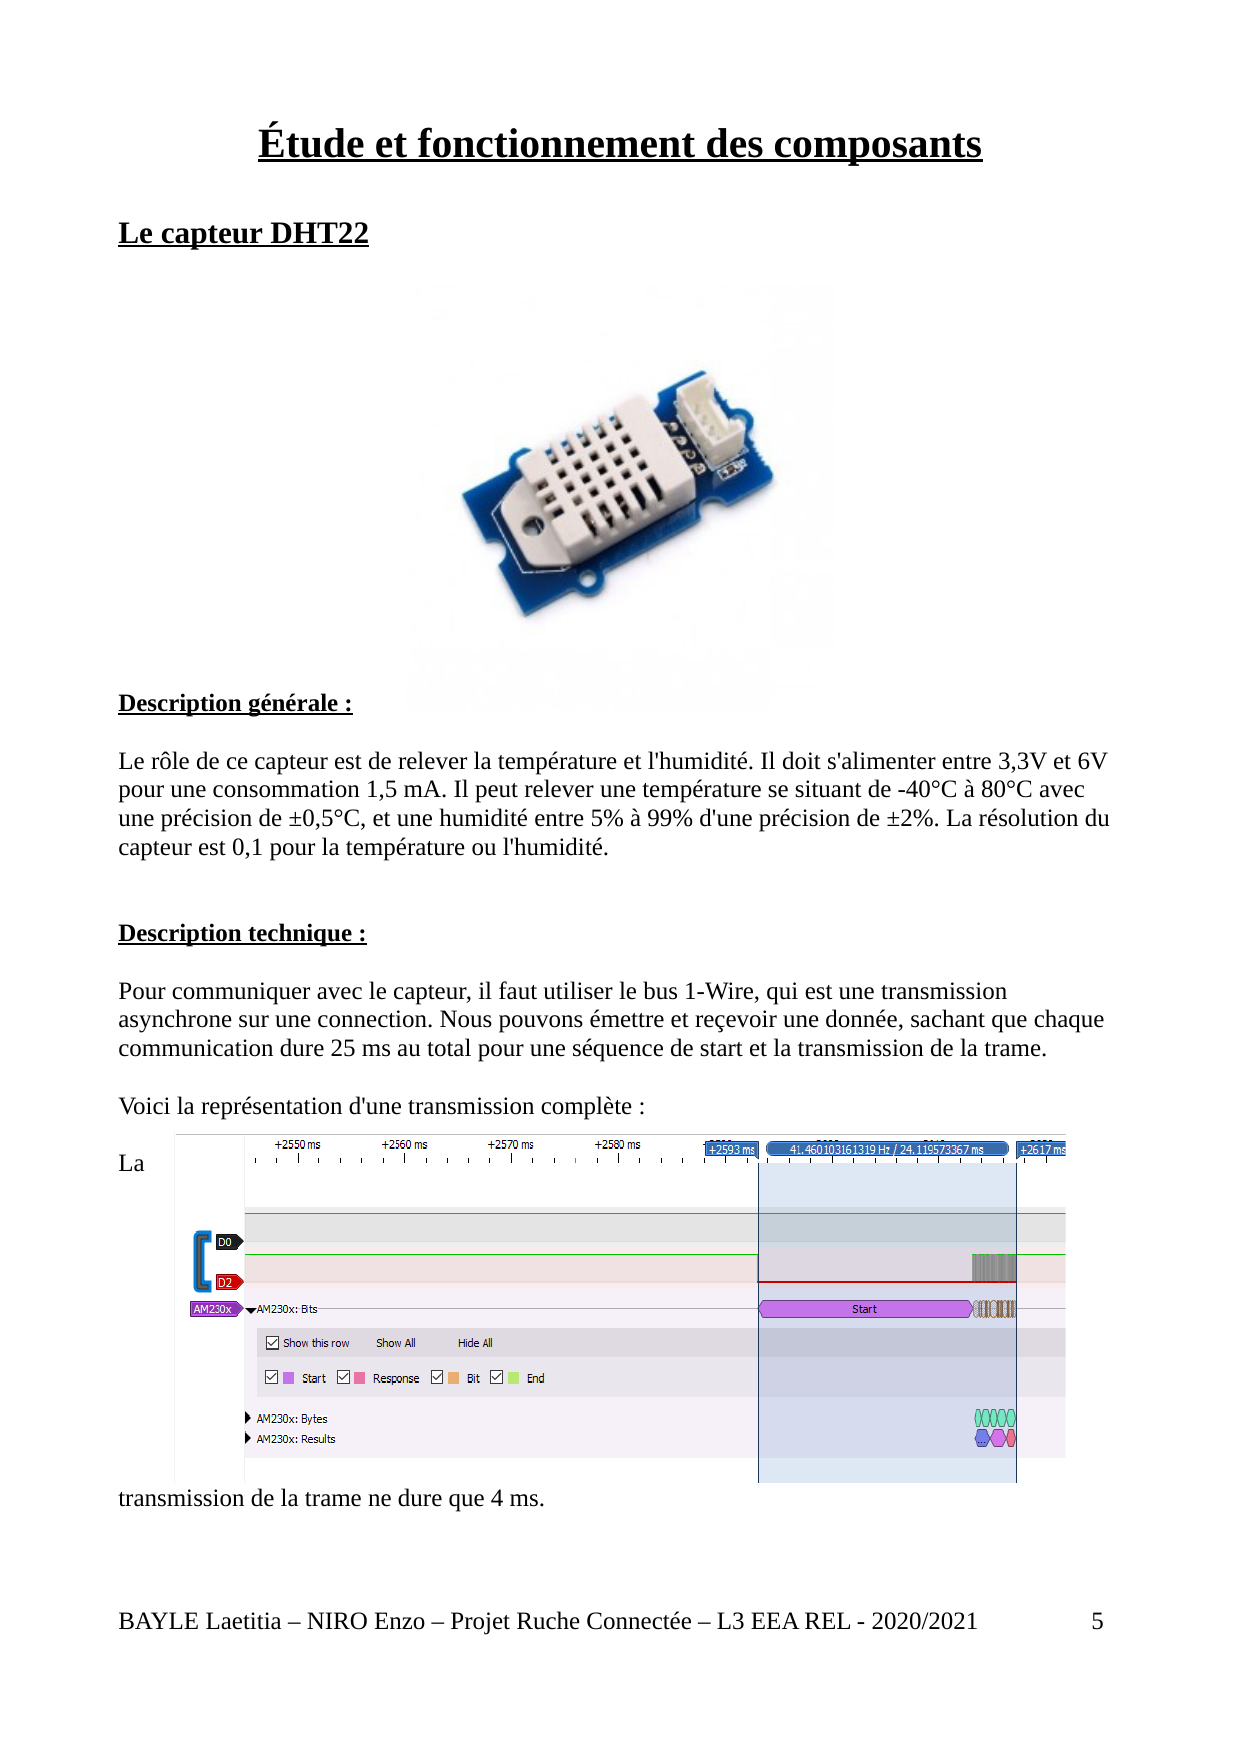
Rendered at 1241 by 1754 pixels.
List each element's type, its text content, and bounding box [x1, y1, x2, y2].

text Pour communiquer avec le capteur, il faut utiliser le bus 1-Wire, qui est une transmission asynchrone sur une connection. Nous pouvons émettre et reçevoir une donnée, sachant que chaque communication dure 25 ms au total pour une séquence de start et la transmission de la trame. [118, 976, 1122, 1062]
text Le capteur DHT22 [118, 214, 1122, 250]
text Description générale : [118, 688, 1122, 717]
text Étude et fonctionnement des composants [118, 118, 1122, 166]
text Voici la représentation d'une transmission complète : [118, 1091, 1122, 1119]
text Le rôle de ce capteur est de relever la température et l'humidité. Il doit s'alimenter entre 3,3V et 6V pour une consommation 1,5 mA. Il peut relever une température se situant de -40°C à 80°C avec une précision de ±0,5°C, et une humidité entre 5% à 99% d'une précision de ±2%. La résolution du capteur est 0,1 pour la température ou l'humidité. [118, 746, 1122, 861]
text Description technique : [118, 918, 1122, 947]
picture [395, 285, 845, 710]
picture [174, 1132, 1066, 1483]
text La transmission de la trame ne dure que 4 ms. [118, 1483, 1122, 1511]
